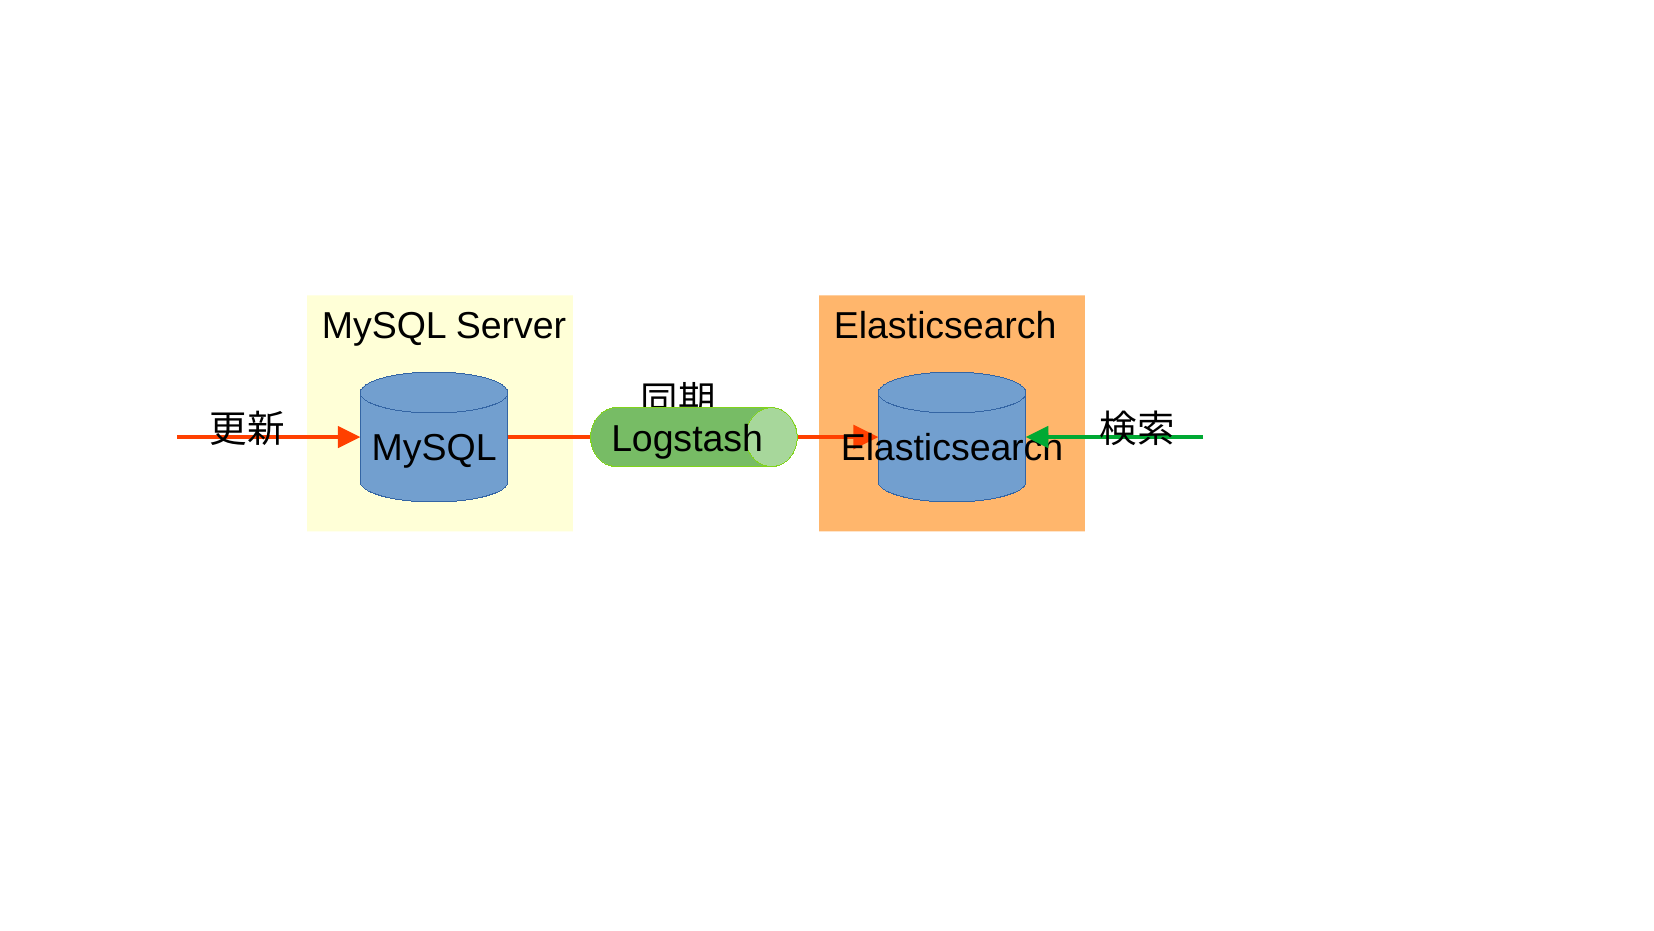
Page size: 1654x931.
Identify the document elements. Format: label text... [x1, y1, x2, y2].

text_box 検索 [1084, 392, 1204, 449]
text_box Elasticsearch [878, 372, 1026, 502]
text_box [590, 419, 596, 455]
text_box Logstash [596, 409, 804, 467]
text_box [307, 355, 573, 436]
text_box Elasticsearch [819, 297, 1145, 355]
text_box MySQL [360, 372, 508, 502]
text_box [819, 438, 1085, 532]
text_box 同期 [625, 362, 745, 407]
text_box 更新 [194, 392, 313, 449]
text_box MySQL Server [307, 297, 632, 355]
text_box [307, 438, 573, 532]
text_box [819, 355, 1085, 436]
